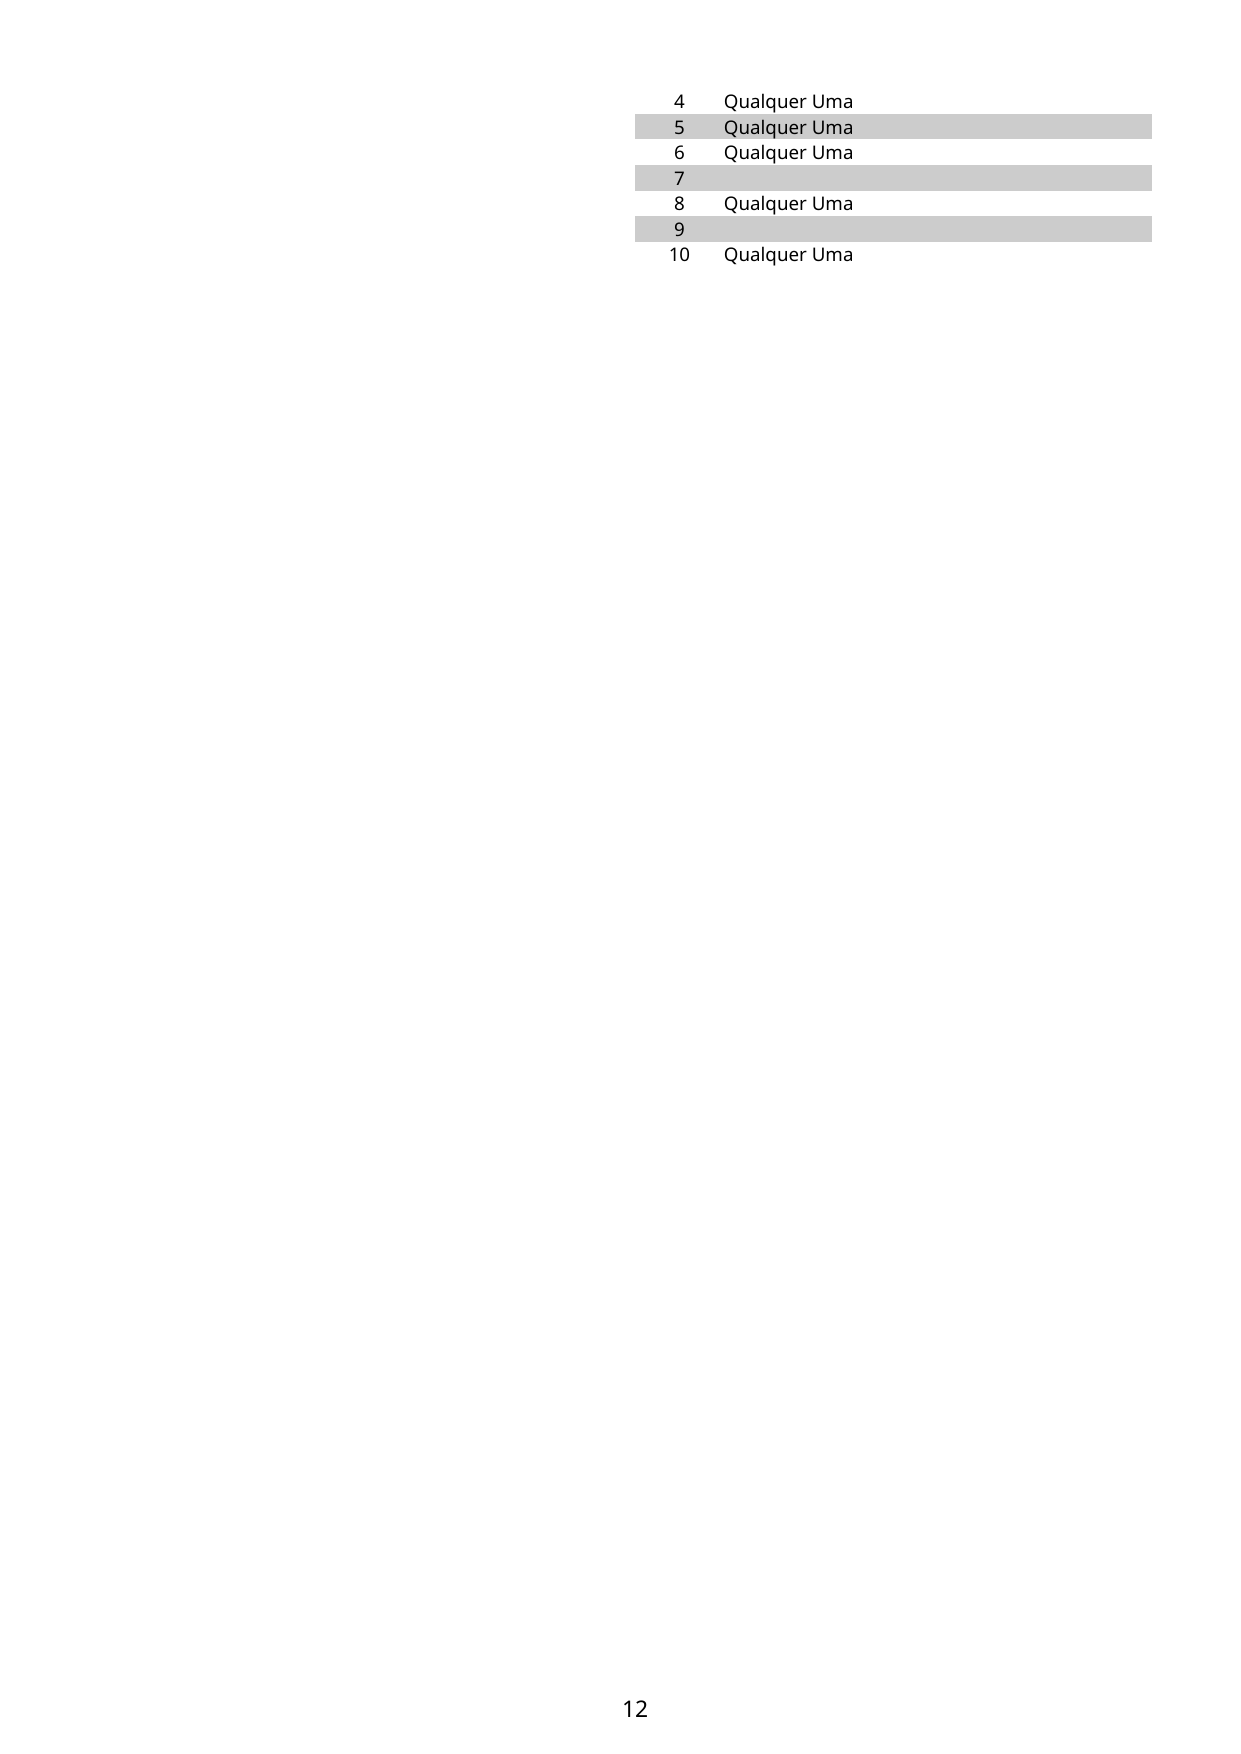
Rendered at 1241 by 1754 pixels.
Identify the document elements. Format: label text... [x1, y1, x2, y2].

table_cell Qualquer Uma [724, 191, 1152, 216]
table_cell [724, 216, 1152, 242]
table_cell 8 [635, 191, 724, 216]
table_cell 10 [635, 242, 724, 267]
table_cell Qualquer Uma [724, 114, 1152, 139]
table_cell 4 [635, 89, 724, 114]
table_cell 7 [635, 165, 724, 191]
table_cell 6 [635, 140, 724, 165]
table_cell 5 [635, 114, 724, 139]
table_cell Qualquer Uma [724, 242, 1152, 267]
table_cell Qualquer Uma [724, 89, 1152, 114]
table_cell Qualquer Uma [724, 140, 1152, 165]
table_cell 9 [635, 216, 724, 242]
table_cell [724, 165, 1152, 191]
